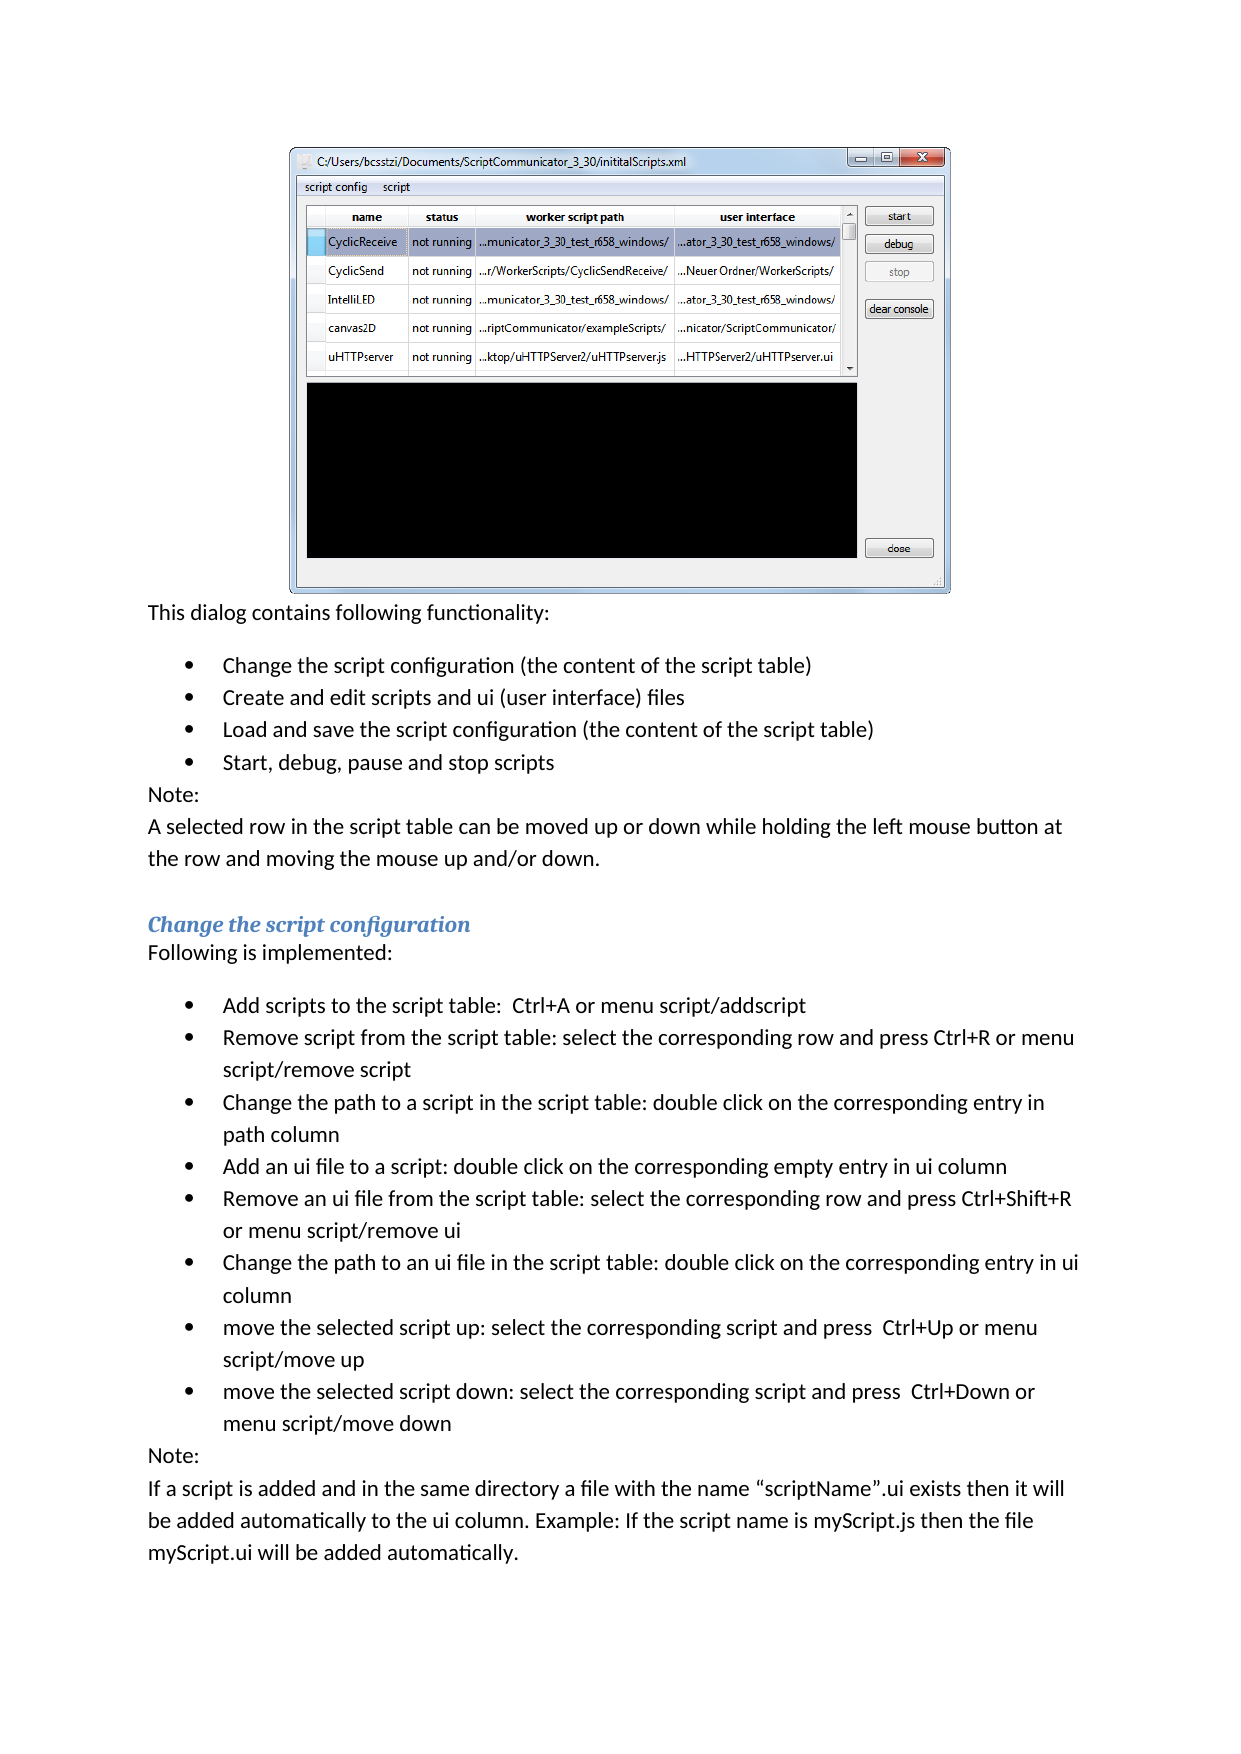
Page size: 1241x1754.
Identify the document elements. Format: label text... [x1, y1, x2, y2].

list Add scripts to the script table: Ctrl+A or menu script/addscript [185, 991, 1093, 1019]
text Note: [148, 780, 1093, 808]
subtitle Change the script configuration [148, 912, 1093, 938]
list Start, debug, pause and stop scripts [185, 748, 1093, 776]
list Load and save the script configuration (the content of the script table) [185, 716, 1093, 744]
text A selected row in the script table can be moved up or down while holding the left mouse button at the row and moving the mouse up and/or down. [148, 812, 1093, 872]
list move the selected script down: select the corresponding script and press Ctrl+Down or menu script/move down [185, 1377, 1093, 1437]
list Note: [148, 1442, 1093, 1470]
picture [289, 147, 951, 594]
list If a script is added and in the same directory a file with the name “scriptName”.ui exists then it will be added automatically to the ui column. Example: If the script name is myScript.js then the file myScript.ui will be added automatically. [148, 1474, 1093, 1566]
list Change the script configuration (the content of the script table) [185, 651, 1093, 679]
list Add an ui file to a script: double click on the corresponding empty entry in ui column [185, 1152, 1093, 1180]
list Remove script from the script table: select the corresponding row and press Ctrl+R or menu script/remove script [185, 1023, 1093, 1083]
list move the selected script up: select the corresponding script and press Ctrl+Up or menu script/move up [185, 1313, 1093, 1373]
text This dialog contains following functionality: [148, 594, 1093, 626]
list Remove an ui file from the script table: select the corresponding row and press Ctrl+Shift+R or menu script/remove ui [185, 1184, 1093, 1244]
list Create and edit scripts and ui (user interface) files [185, 683, 1093, 711]
list Change the path to a script in the script table: double click on the corresponding entry in path column [185, 1088, 1093, 1148]
text Following is implemented: [148, 938, 1093, 966]
list Change the path to an ui file in the script table: double click on the corresponding entry in ui column [185, 1248, 1093, 1309]
